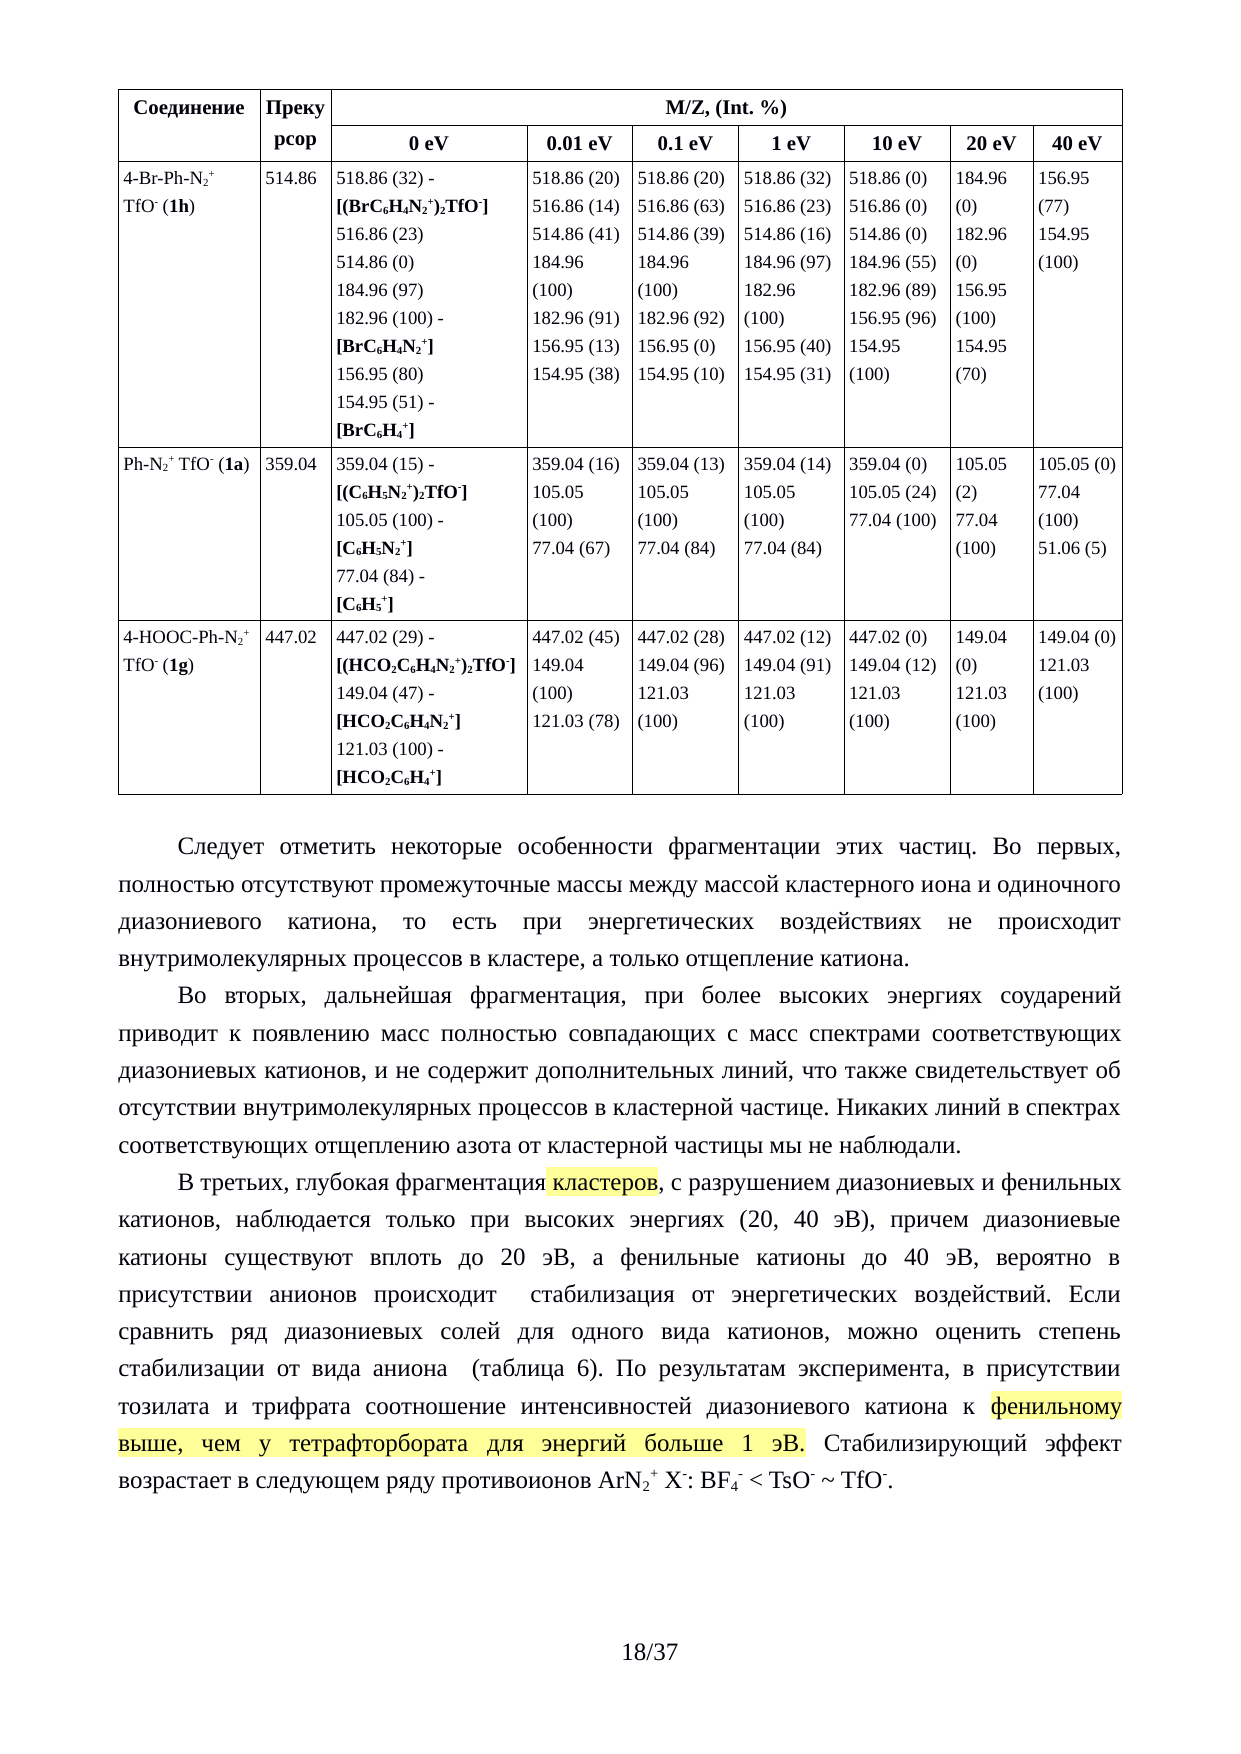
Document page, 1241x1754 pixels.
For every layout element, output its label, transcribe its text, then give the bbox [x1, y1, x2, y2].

table_cell 20 eV [951, 126, 1033, 161]
table_cell 518.86 (20) 516.86 (63) 514.86 (39) 184.96 (100) 182.96 (92) 156.95 (0) 154.95 (10) [633, 162, 738, 446]
text Следует отметить некоторые особенности фрагментации этих частиц. Во первых, полностью отсутствуют промежуточные массы между массой кластерного иона и одиночного диазониевого катиона, то есть при энергетических воздействиях не происходит внутримолекулярных процессов в кластере, а только отщепление катиона. [118, 831, 1122, 972]
table_cell 359.04 (14) 105.05 (100) 77.04 (84) [739, 448, 844, 620]
table_cell 447.02 (45) 149.04 (100) 121.03 (78) [528, 621, 632, 794]
table_cell 359.04 [261, 448, 331, 620]
table_cell 0.1 eV [633, 126, 738, 161]
text В третьих, глубокая фрагментация кластеров, с разрушением диазониевых и фенильных катионов, наблюдается только при высоких энергиях (20, 40 эВ), причем диазониевые катионы существуют вплоть до 20 эВ, а фенильные катионы до 40 эВ, вероятно в присутствии анионов происходит стабилизация от энергетических воздействий. Если сравнить ряд диазониевых солей для одного вида катионов, можно оценить степень стабилизации от вида аниона (таблица 6). По результатам эксперимента, в присутствии тозилата и трифрата соотношение интенсивностей диазониевого катиона к фенильному выше, чем у тетрафторбората для энергий больше 1 эВ. Стабилизирующий эффект возрастает в следующем ряду противоионов ArN2+ X-: BF4- < TsO- ~ TfO-. [118, 1167, 1122, 1494]
table_header M/Z, (Int. %) [332, 90, 1122, 124]
table_cell Ph-N2+ TfO- (1a) [119, 448, 260, 620]
table_cell 514.86 [261, 162, 331, 446]
table_cell 359.04 (13) 105.05 (100) 77.04 (84) [633, 448, 738, 620]
table_header Прекурсор [261, 90, 331, 161]
table_cell 0.01 eV [528, 126, 632, 161]
table_cell 0 eV [332, 126, 527, 161]
text Во вторых, дальнейшая фрагментация, при более высоких энергиях соударений приводит к появлению масс полностью совпадающих с масс спектрами соответствующих диазониевых катионов, и не содержит дополнительных линий, что также свидетельствует об отсутствии внутримолекулярных процессов в кластерной частице. Никаких линий в спектрах соответствующих отщеплению азота от кластерной частицы мы не наблюдали. [118, 981, 1122, 1158]
table_cell 359.04 (15) - [(C6H5N2+)2TfO-] 105.05 (100) - [C6H5N2+] 77.04 (84) - [C6H5+] [332, 448, 527, 620]
table_cell 447.02 (0) 149.04 (12) 121.03 (100) [845, 621, 950, 794]
table_cell 156.95 (77) 154.95 (100) [1034, 162, 1122, 446]
table_cell 447.02 (12) 149.04 (91) 121.03 (100) [739, 621, 844, 794]
table_cell 518.86 (32) 516.86 (23) 514.86 (16) 184.96 (97) 182.96 (100) 156.95 (40) 154.95 (31) [739, 162, 844, 446]
table_cell 1 eV [739, 126, 844, 161]
table_cell 518.86 (0) 516.86 (0) 514.86 (0) 184.96 (55) 182.96 (89) 156.95 (96) 154.95 (100) [845, 162, 950, 446]
table_cell 149.04 (0) 121.03 (100) [1034, 621, 1122, 794]
table_cell 447.02 (29) - [(HCO2C6H4N2+)2TfO-] 149.04 (47) - [HCO2C6H4N2+] 121.03 (100) - [HCO2C6H4+] [332, 621, 527, 794]
table_cell 10 eV [845, 126, 950, 161]
table_cell 184.96 (0) 182.96 (0) 156.95 (100) 154.95 (70) [951, 162, 1033, 446]
table_cell 518.86 (32) - [(BrC6H4N2+)2TfO-] 516.86 (23) 514.86 (0) 184.96 (97) 182.96 (100) - [BrC6H4N2+] 156.95 (80) 154.95 (51) - [BrC6H4+] [332, 162, 527, 446]
table_cell 105.05 (2) 77.04 (100) [951, 448, 1033, 620]
table_cell 105.05 (0) 77.04 (100) 51.06 (5) [1034, 448, 1122, 620]
table_cell 40 eV [1034, 126, 1122, 161]
table_cell 518.86 (20) 516.86 (14) 514.86 (41) 184.96 (100) 182.96 (91) 156.95 (13) 154.95 (38) [528, 162, 632, 446]
table_cell 4-HOOC-Ph-N2+ TfO- (1g) [119, 621, 260, 794]
table_cell 359.04 (0) 105.05 (24) 77.04 (100) [845, 448, 950, 620]
table_header Соединение [119, 90, 260, 161]
table_cell 447.02 (28) 149.04 (96) 121.03 (100) [633, 621, 738, 794]
table_cell 4-Br-Ph-N2+ TfO- (1h) [119, 162, 260, 446]
table_cell 149.04 (0) 121.03 (100) [951, 621, 1033, 794]
table_cell 447.02 [261, 621, 331, 794]
table_cell 359.04 (16) 105.05 (100) 77.04 (67) [528, 448, 632, 620]
